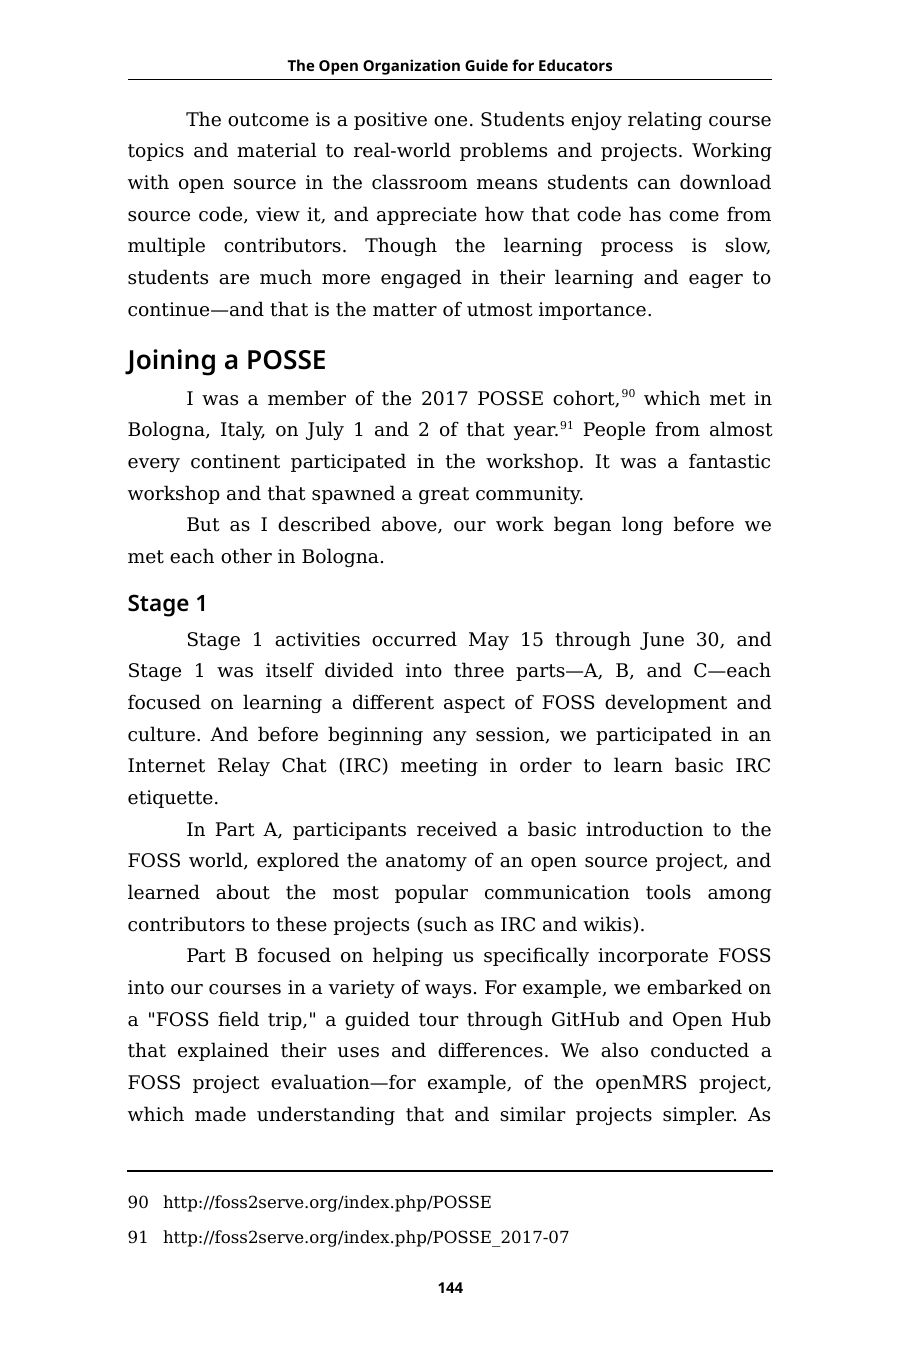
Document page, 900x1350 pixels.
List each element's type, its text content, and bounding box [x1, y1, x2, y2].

text http://foss2serve.org/index.php/POSSE_2017-07 [127, 1228, 772, 1247]
text Stage 1 activities occurred May 15 through June 30, and Stage 1 was itself divided into three parts—A, B, and C—each focused on learning a different aspect of FOSS development and culture. And before beginning any session, we participated in an Internet Relay Chat (IRC) meeting in order to learn basic IRC etiquette. [127, 629, 772, 809]
text But as I described above, our work began long before we met each other in Bologna. [127, 514, 772, 568]
text http://foss2serve.org/index.php/POSSE [127, 1193, 772, 1213]
text Part B focused on helping us specifically incorporate FOSS into our courses in a variety of ways. For example, we embarked on a "FOSS field trip," a guided tour through GitHub and Open Hub that explained their uses and differences. We also conducted a FOSS project evaluation—for example, of the openMRS project, which made understanding that and similar projects simpler. As [127, 945, 772, 1126]
subtitle Joining a POSSE [127, 345, 772, 375]
text The outcome is a positive one. Students enjoy relating course topics and material to real-world problems and projects. Working with open source in the classroom means students can download source code, view it, and appreciate how that code has come from multiple contributors. Though the learning process is slow, students are much more engaged in their learning and eager to continue—and that is the matter of utmost importance. [127, 109, 772, 321]
text I was a member of the 2017 POSSE cohort, which met in Bologna, Italy, on July 1 and 2 of that year. People from almost every continent participated in the workshop. It was a fantastic workshop and that spawned a great community. [127, 388, 772, 505]
text In Part A, participants received a basic introduction to the FOSS world, explored the anatomy of an open source project, and learned about the most popular communication tools among contributors to these projects (such as IRC and wikis). [127, 819, 772, 936]
subtitle Stage 1 [127, 590, 772, 616]
